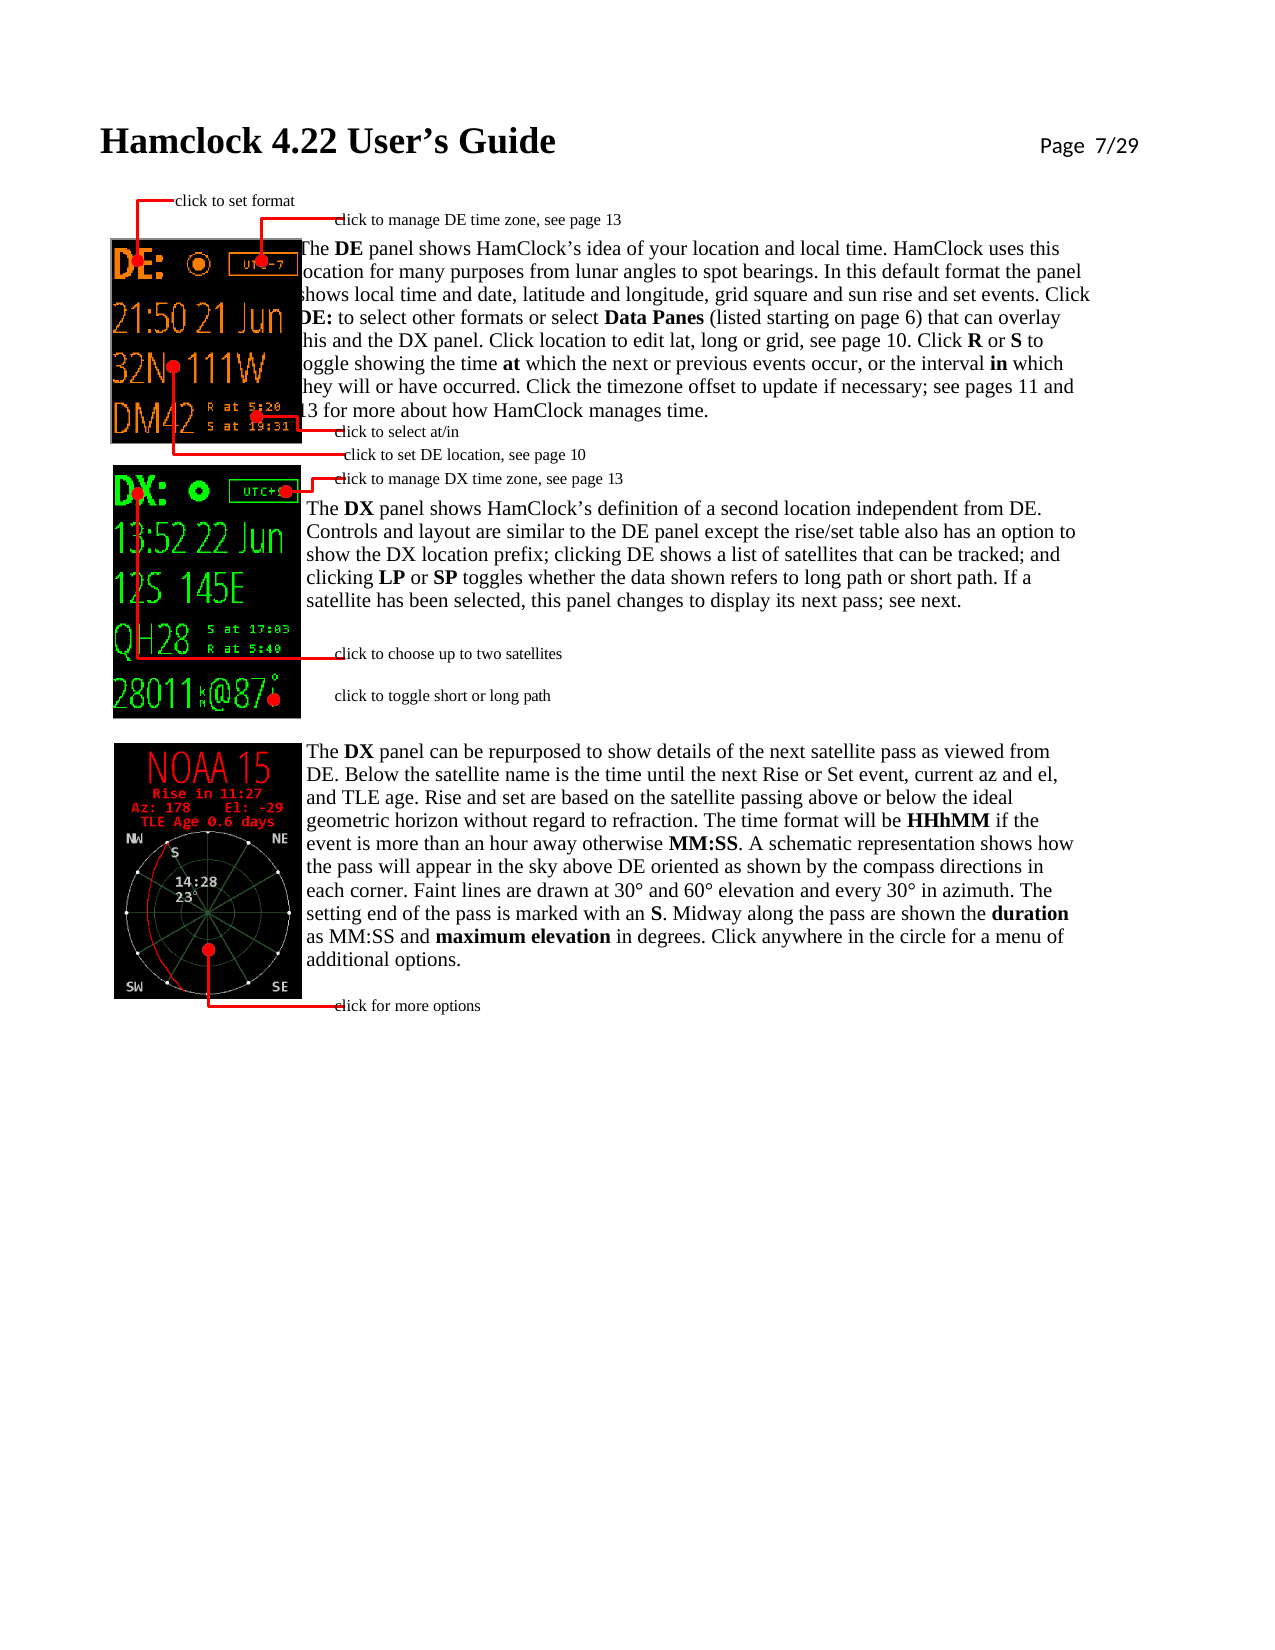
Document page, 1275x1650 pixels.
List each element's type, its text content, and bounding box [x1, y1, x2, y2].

text click for more options [334, 996, 1157, 1015]
text click to choose up to two satellites [334, 625, 1157, 663]
text click to manage DX time zone, see page 13 [334, 469, 1157, 488]
text The DX panel shows HamClock’s definition of a second location independent from DE. Controls and layout are similar to the DE panel except the rise/set table also has an option to show the DX location prefix; clicking DE shows a list of satellites that can be tracked; and clicking LP or SP toggles whether the data shown refers to long path or short path. If a satellite has been selected, this panel changes to display its next pass; see next. [306, 497, 1091, 612]
picture [113, 465, 301, 719]
text click to select at/in [334, 422, 1157, 441]
picture [110, 238, 302, 444]
text click to toggle short or long path [334, 685, 1157, 704]
text click to set format [175, 191, 1157, 210]
text click to set DE location, see page 10 [137, 445, 1157, 464]
text click to manage DE time zone, see page 13 [334, 210, 1157, 229]
text The DE panel shows HamClock’s idea of your location and local time. HamClock uses this location for many purposes from lunar angles to spot bearings. In this default format the panel shows local time and date, latitude and longitude, grid square and sun rise and set events. Click DE: to select other formats or select Data Panes (listed starting on page 6) that can overlay this and the DX panel. Click location to edit lat, long or grid, see page 10. Click R or S to toggle showing the time at which the next or previous events occur, or the interval in which they will or have occurred. Click the timezone offset to update if necessary; see pages 11 and 13 for more about how HamClock manages time. [297, 237, 1091, 422]
text The DX panel can be repurposed to show details of the next satellite pass as viewed from DE. Below the satellite name is the time until the next Rise or Set event, current az and el, and TLE age. Rise and set are based on the satellite passing above or below the ideal geometric horizon without regard to refraction. The time format will be HHhMM if the event is more than an hour away otherwise MM:SS. A schematic representation shows how the pass will appear in the sky above DE oriented as shown by the compass directions in each corner. Faint lines are drawn at 30° and 60° elevation and every 30° in azimuth. The setting end of the pass is marked with an S. Midway along the pass are shown the duration as MM:SS and maximum elevation in degrees. Click anywhere in the circle for a menu of additional options. [306, 740, 1082, 971]
picture [114, 743, 302, 999]
